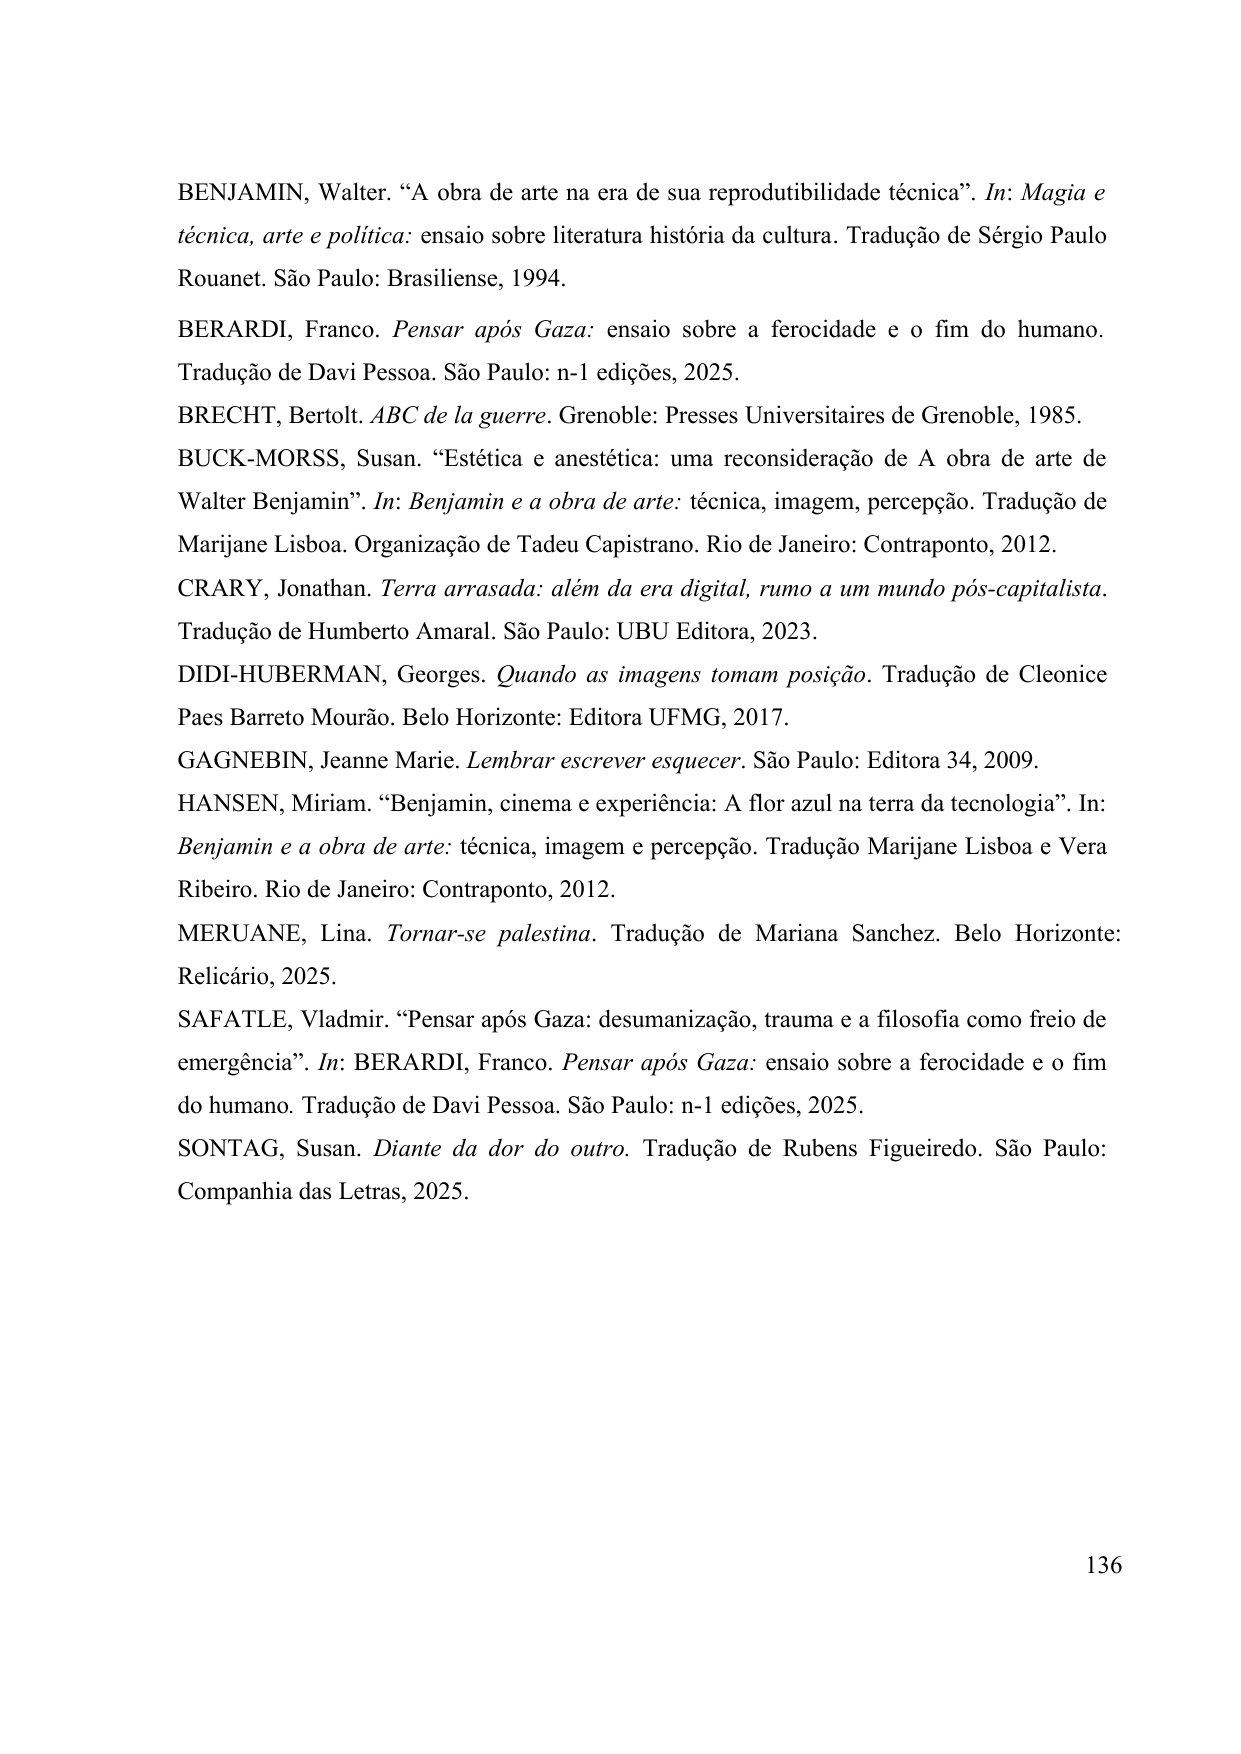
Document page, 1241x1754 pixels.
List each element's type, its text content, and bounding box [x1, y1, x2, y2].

text HANSEN, Miriam. “Benjamin, cinema e experiência: A flor azul na terra da tecnologia”. In: Benjamin e a obra de arte: técnica, imagem e percepção. Tradução Marijane Lisboa e Vera Ribeiro. Rio de Janeiro: Contraponto, 2012. [177, 788, 1108, 903]
text SAFATLE, Vladmir. “Pensar após Gaza: desumanização, trauma e a filosofia como freio de emergência”. In: BERARDI, Franco. Pensar após Gaza: ensaio sobre a ferocidade e o fim do humano. Tradução de Davi Pessoa. São Paulo: n-1 edições, 2025. [177, 1004, 1108, 1119]
text DIDI-HUBERMAN, Georges. Quando as imagens tomam posição. Tradução de Cleonice Paes Barreto Mourão. Belo Horizonte: Editora UFMG, 2017. [177, 659, 1108, 731]
text GAGNEBIN, Jeanne Marie. Lembrar escrever esquecer. São Paulo: Editora 34, 2009. [177, 745, 1122, 774]
text BRECHT, Bertolt. ABC de la guerre. Grenoble: Presses Universitaires de Grenoble, 1985. [177, 400, 1122, 429]
text SONTAG, Susan. Diante da dor do outro. Tradução de Rubens Figueiredo. São Paulo: Companhia das Letras, 2025. [177, 1133, 1108, 1205]
text BERARDI, Franco. Pensar após Gaza: ensaio sobre a ferocidade e o fim do humano. Tradução de Davi Pessoa. São Paulo: n-1 edições, 2025. [177, 314, 1108, 386]
text BUCK-MORSS, Susan. “Estética e anestética: uma reconsideração de A obra de arte de Walter Benjamin”. In: Benjamin e a obra de arte: técnica, imagem, percepção. Tradução de Marijane Lisboa. Organização de Tadeu Capistrano. Rio de Janeiro: Contraponto, 2012. [177, 443, 1108, 558]
text BENJAMIN, Walter. “A obra de arte na era de sua reprodutibilidade técnica”. In: Magia e técnica, arte e política: ensaio sobre literatura história da cultura. Tradução de Sérgio Paulo Rouanet. São Paulo: Brasiliense, 1994. [177, 177, 1108, 292]
text MERUANE, Lina. Tornar-se palestina. Tradução de Mariana Sanchez. Belo Horizonte: Relicário, 2025. [177, 918, 1122, 989]
text CRARY, Jonathan. Terra arrasada: além da era digital, rumo a um mundo pós-capitalista. Tradução de Humberto Amaral. São Paulo: UBU Editora, 2023. [177, 573, 1108, 644]
